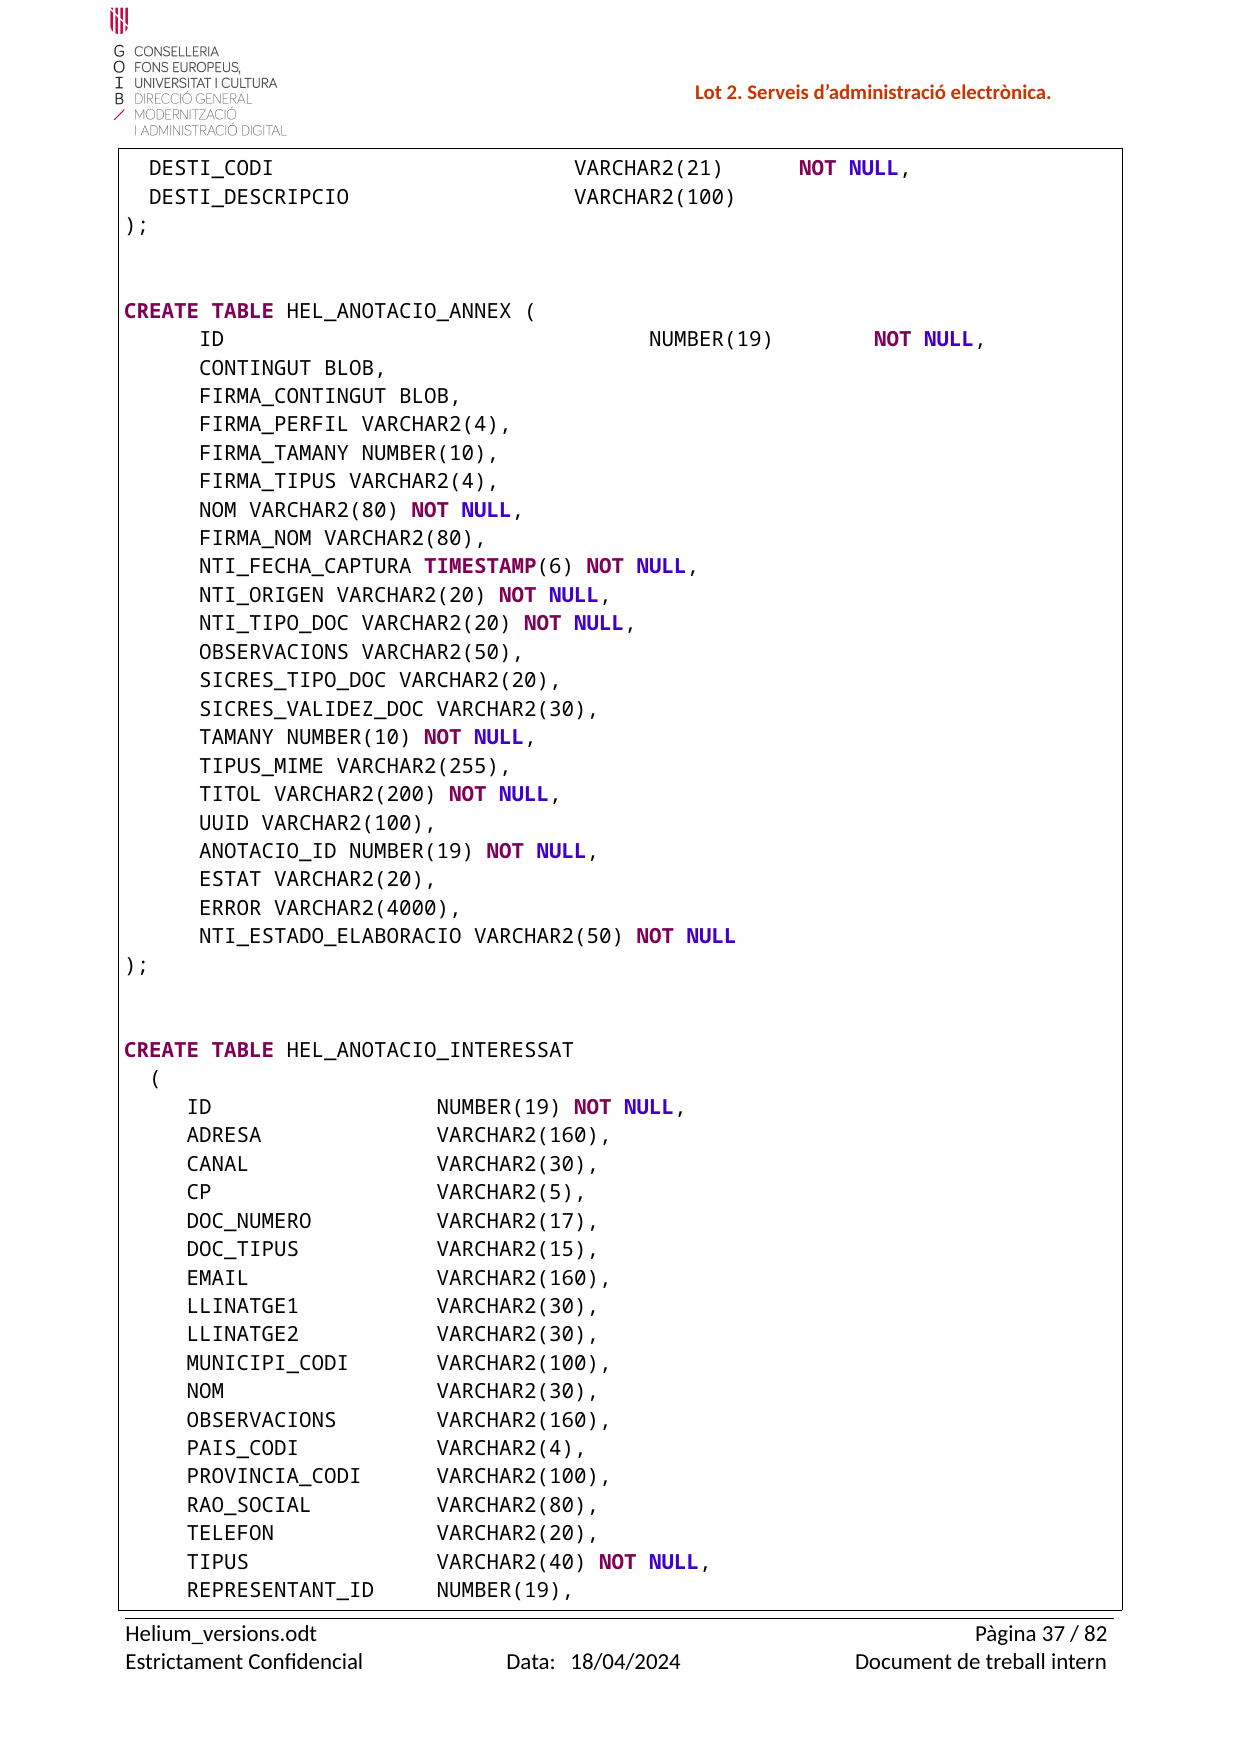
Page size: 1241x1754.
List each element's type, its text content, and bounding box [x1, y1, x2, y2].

table_header DESTI_CODI VARCHAR2(21) NOT NULL, DESTI_DESCRIPCIO VARCHAR2(100) ); CREATE TABLE HEL_ANOTACIO_ANNEX ( ID NUMBER(19) NOT NULL, CONTINGUT BLOB, FIRMA_CONTINGUT BLOB, FIRMA_PERFIL VARCHAR2(4), FIRMA_TAMANY NUMBER(10), FIRMA_TIPUS VARCHAR2(4), NOM VARCHAR2(80) NOT NULL, FIRMA_NOM VARCHAR2(80), NTI_FECHA_CAPTURA TIMESTAMP(6) NOT NULL, NTI_ORIGEN VARCHAR2(20) NOT NULL, NTI_TIPO_DOC VARCHAR2(20) NOT NULL, OBSERVACIONS VARCHAR2(50), SICRES_TIPO_DOC VARCHAR2(20), SICRES_VALIDEZ_DOC VARCHAR2(30), TAMANY NUMBER(10) NOT NULL, TIPUS_MIME VARCHAR2(255), TITOL VARCHAR2(200) NOT NULL, UUID VARCHAR2(100), ANOTACIO_ID NUMBER(19) NOT NULL, ESTAT VARCHAR2(20), ERROR VARCHAR2(4000), NTI_ESTADO_ELABORACIO VARCHAR2(50) NOT NULL ); CREATE TABLE HEL_ANOTACIO_INTERESSAT ( ID NUMBER(19) NOT NULL, ADRESA VARCHAR2(160), CANAL VARCHAR2(30), CP VARCHAR2(5), DOC_NUMERO VARCHAR2(17), DOC_TIPUS VARCHAR2(15), EMAIL VARCHAR2(160), LLINATGE1 VARCHAR2(30), LLINATGE2 VARCHAR2(30), MUNICIPI_CODI VARCHAR2(100), NOM VARCHAR2(30), OBSERVACIONS VARCHAR2(160), PAIS_CODI VARCHAR2(4), PROVINCIA_CODI VARCHAR2(100), RAO_SOCIAL VARCHAR2(80), TELEFON VARCHAR2(20), TIPUS VARCHAR2(40) NOT NULL, REPRESENTANT_ID NUMBER(19), [119, 149, 1122, 1609]
picture [100, 0, 297, 144]
